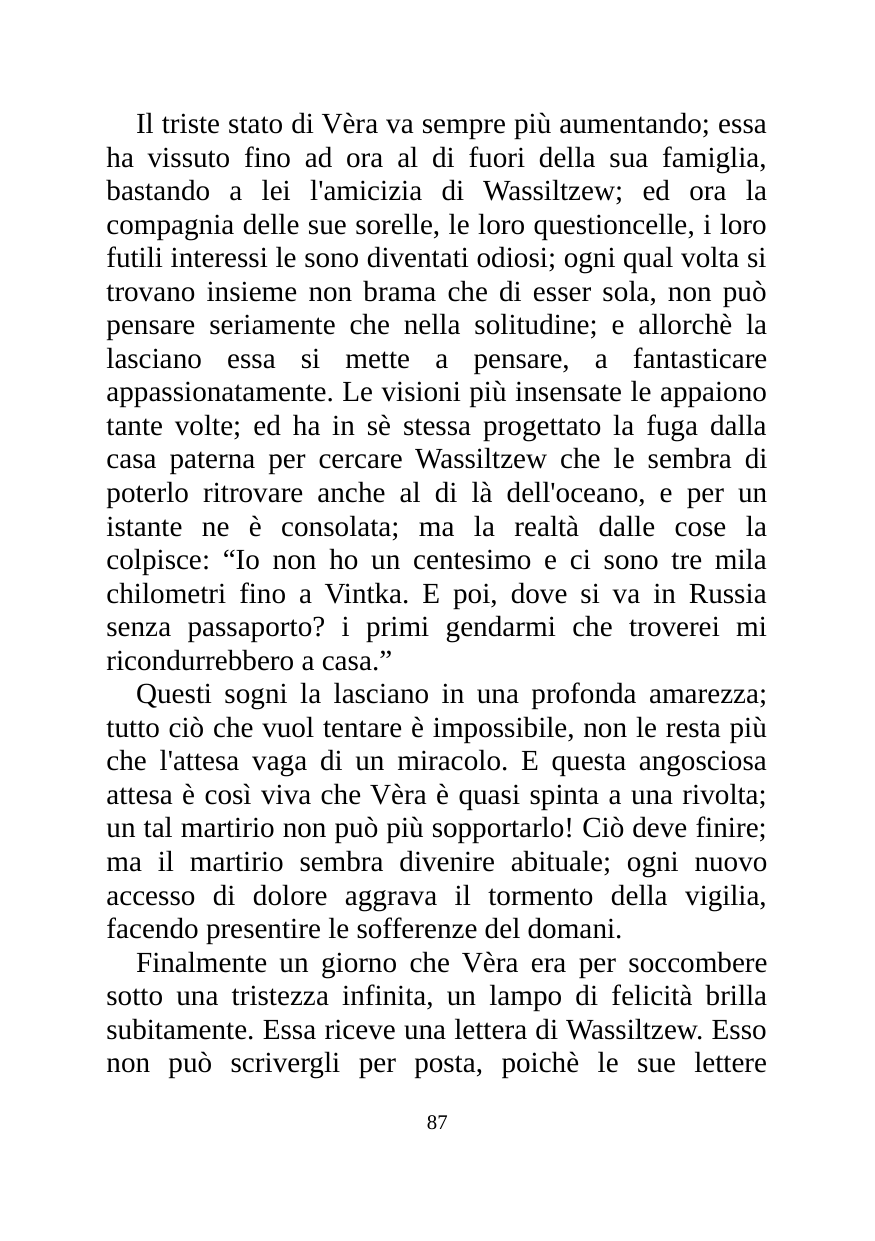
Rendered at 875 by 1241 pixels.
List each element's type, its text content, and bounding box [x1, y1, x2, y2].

text Questi sogni la lasciano in una profonda amarezza; tutto ciò che vuol tentare è impossibile, non le resta più che l'attesa vaga di un miracolo. E questa angosciosa attesa è così viva che Vèra è quasi spinta a una rivolta; un tal martirio non può più sopportarlo! Ciò deve finire; ma il martirio sembra divenire abituale; ogni nuovo accesso di dolore aggrava il tormento della vigilia, facendo presentire le sofferenze del domani. [106, 676, 768, 945]
text Finalmente un giorno che Vèra era per soccombere sotto una tristezza infinita, un lampo di felicità brilla subitamente. Essa riceve una lettera di Wassiltzew. Esso non può scrivergli per posta, poichè le sue lettere [106, 945, 768, 1079]
text Il triste stato di Vèra va sempre più aumentando; essa ha vissuto fino ad ora al di fuori della sua famiglia, bastando a lei l'amicizia di Wassiltzew; ed ora la compagnia delle sue sorelle, le loro questioncelle, i loro futili interessi le sono diventati odiosi; ogni qual volta si trovano insieme non brama che di esser sola, non può pensare seriamente che nella solitudine; e allorchè la lasciano essa si mette a pensare, a fantasticare appassionatamente. Le visioni più insensate le appaiono tante volte; ed ha in sè stessa progettato la fuga dalla casa paterna per cercare Wassiltzew che le sembra di poterlo ritrovare anche al di là dell'oceano, e per un istante ne è consolata; ma la realtà dalle cose la colpisce: “Io non ho un centesimo e ci sono tre mila chilometri fino a Vintka. E poi, dove si va in Russia senza passaporto? i primi gendarmi che troverei mi ricondurrebbero a casa.” [106, 106, 768, 676]
